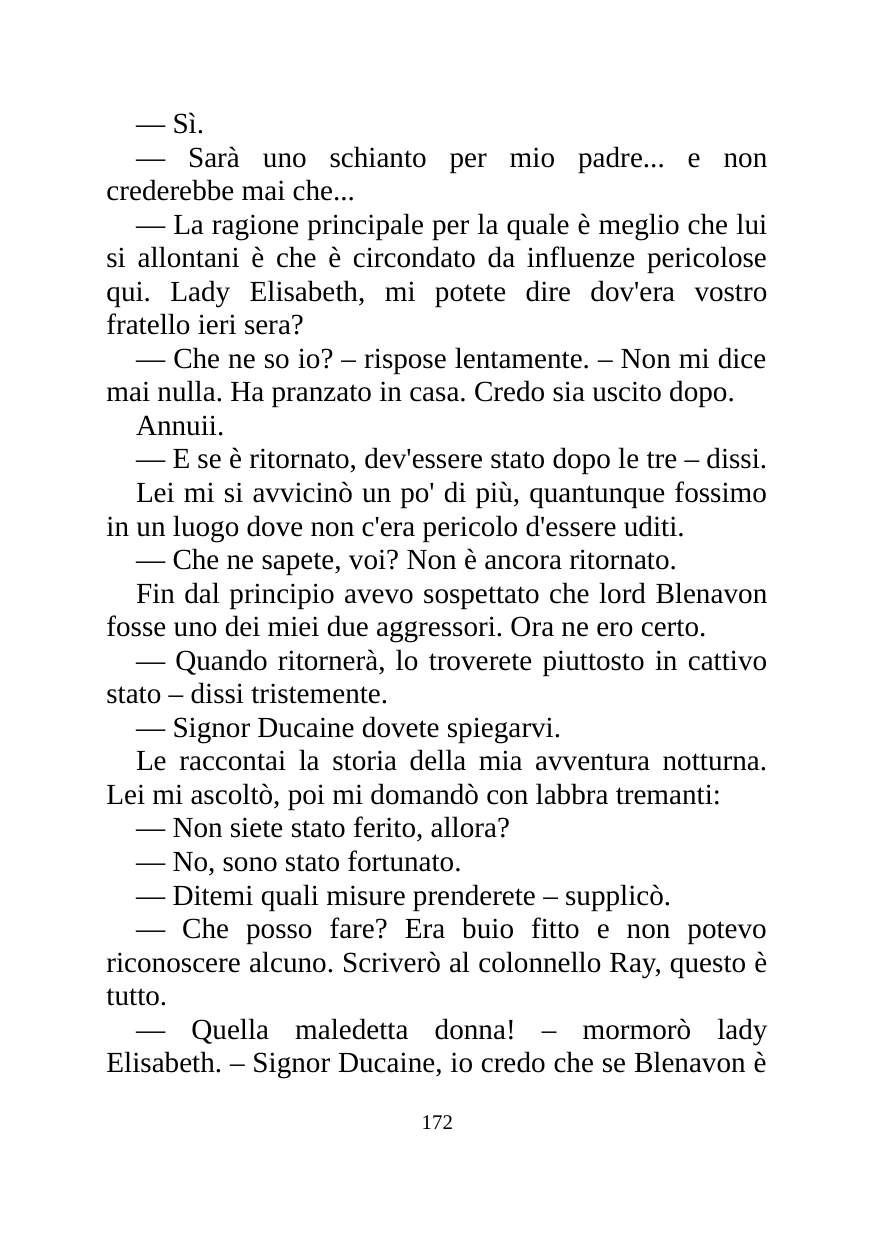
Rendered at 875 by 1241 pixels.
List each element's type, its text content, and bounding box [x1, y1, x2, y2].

text — No, sono stato fortunato. [106, 844, 768, 878]
text — Che posso fare? Era buio fitto e non potevo riconoscere alcuno. Scriverò al colonnello Ray, questo è tutto. [106, 911, 768, 1012]
text Annuii. [106, 408, 768, 442]
text — Non siete stato ferito, allora? [106, 811, 768, 844]
text — Che ne so io? – rispose lentamente. – Non mi dice mai nulla. Ha pranzato in casa. Credo sia uscito dopo. [106, 341, 768, 408]
text — Che ne sapete, voi? Non è ancora ritornato. [106, 542, 768, 576]
text — Quando ritornerà, lo troverete piuttosto in cattivo stato – dissi tristemente. [106, 643, 768, 710]
text — Sarà uno schianto per mio padre... e non crederebbe mai che... [106, 140, 768, 207]
text — Signor Ducaine dovete spiegarvi. [106, 710, 768, 743]
text — Sì. [106, 106, 768, 140]
text Le raccontai la storia della mia avventura notturna. Lei mi ascoltò, poi mi domandò con labbra tremanti: [106, 743, 768, 811]
text — La ragione principale per la quale è meglio che lui si allontani è che è circondato da influenze pericolose qui. Lady Elisabeth, mi potete dire dov'era vostro fratello ieri sera? [106, 207, 768, 341]
text — Quella maledetta donna! – mormorò lady Elisabeth. – Signor Ducaine, io credo che se Blenavon è [106, 1012, 768, 1079]
text Fin dal principio avevo sospettato che lord Blenavon fosse uno dei miei due aggressori. Ora ne ero certo. [106, 576, 768, 643]
text — E se è ritornato, dev'essere stato dopo le tre – dissi. [106, 442, 768, 475]
text Lei mi si avvicinò un po' di più, quantunque fossimo in un luogo dove non c'era pericolo d'essere uditi. [106, 475, 768, 542]
text — Ditemi quali misure prenderete – supplicò. [106, 878, 768, 911]
